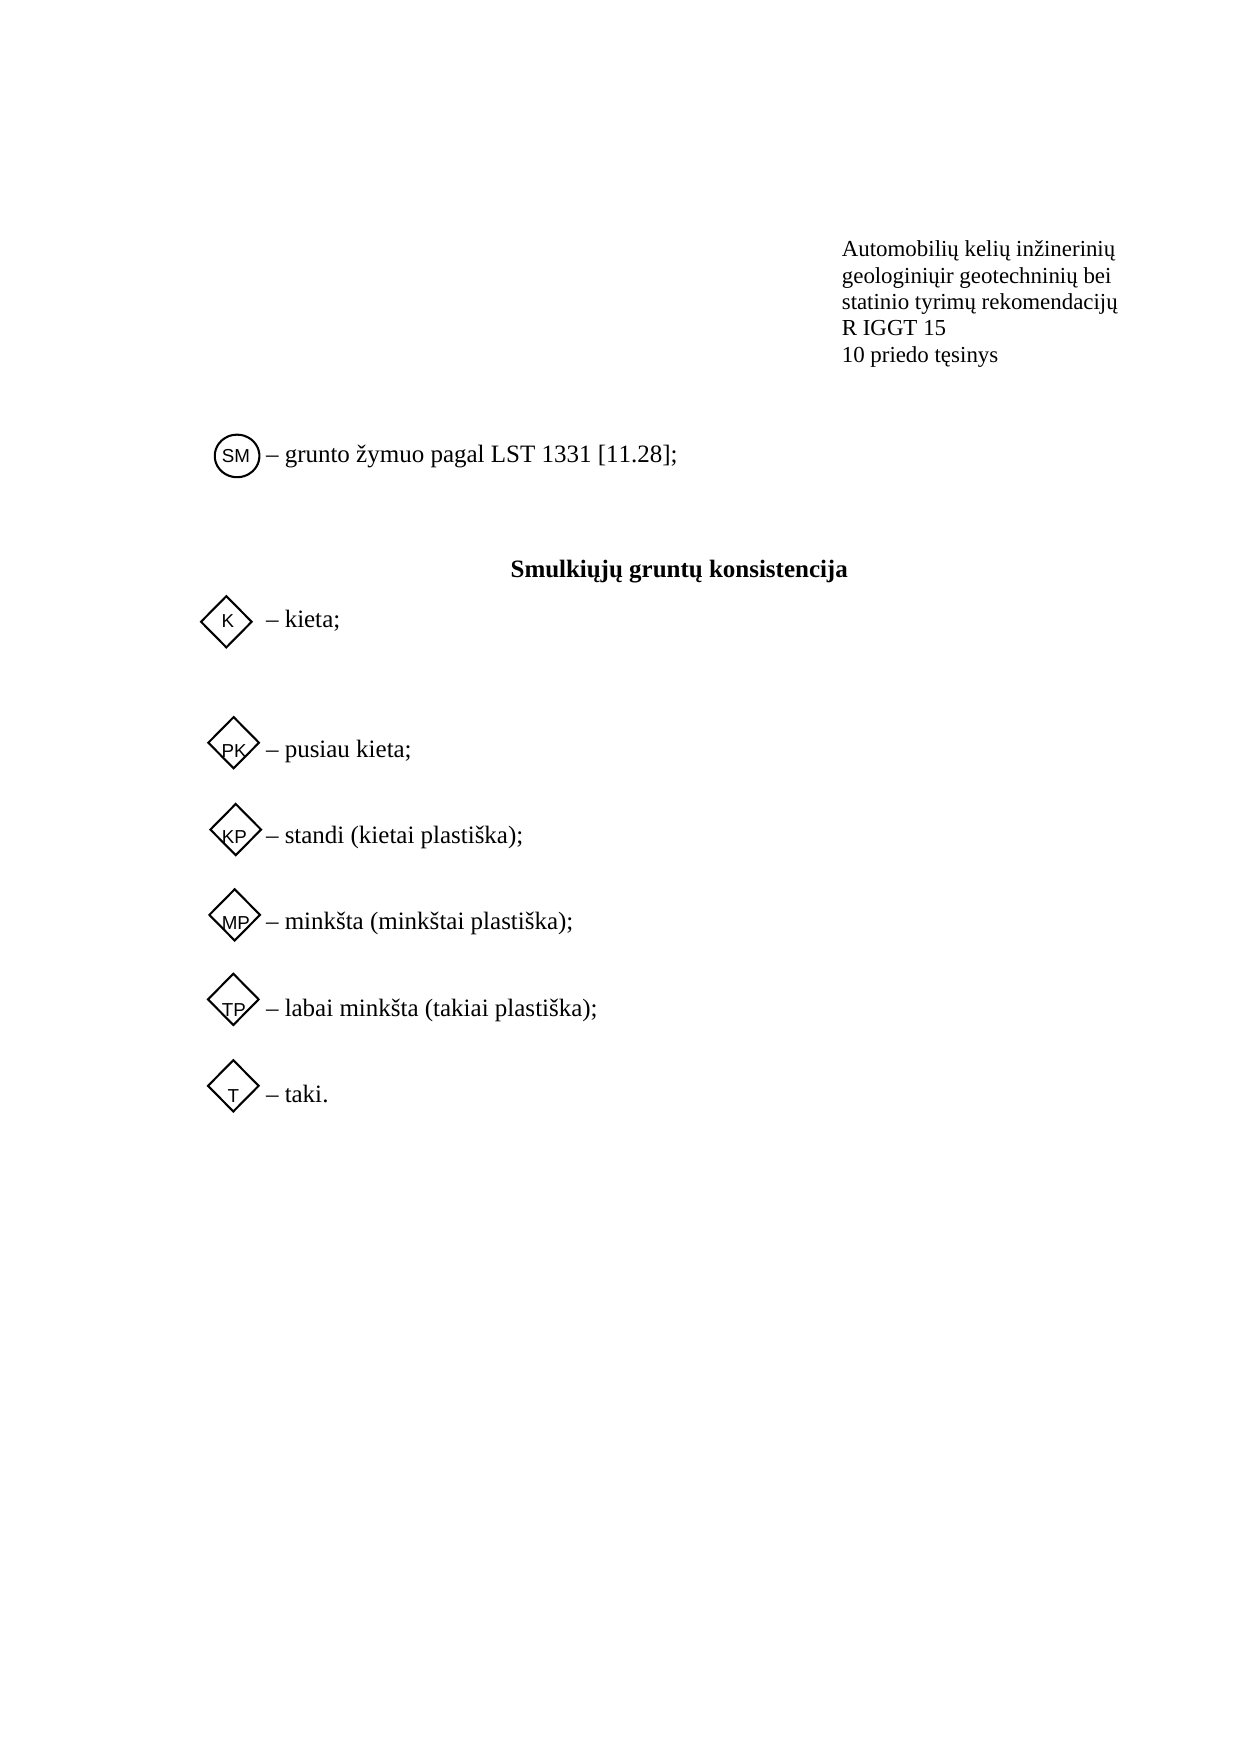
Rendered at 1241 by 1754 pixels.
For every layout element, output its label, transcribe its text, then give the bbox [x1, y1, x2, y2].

text MP – minkšta (minkštai plastiška); [243, 906, 1181, 935]
text SM [222, 439, 258, 468]
text PK – pusiau kieta; [242, 734, 1181, 763]
text R IGGT 15 [842, 314, 1181, 341]
text Smulkiųjų gruntų konsistencija [177, 554, 1181, 583]
text K – kieta; [237, 604, 1181, 633]
text T – taki. [240, 1079, 1181, 1108]
text statinio tyrimų rekomendacijų [842, 288, 1181, 314]
text Automobilių kelių inžinerinių [842, 235, 1181, 262]
text KP – standi (kietai plastiška); [245, 820, 1181, 849]
text 10 priedo tęsinys [842, 341, 1181, 367]
text – grunto žymuo pagal LST 1331 [11.28]; [254, 439, 1181, 468]
text geologiniųir geotechninių bei [842, 262, 1181, 288]
text TP – labai minkšta (takiai plastiška); [240, 993, 1181, 1021]
